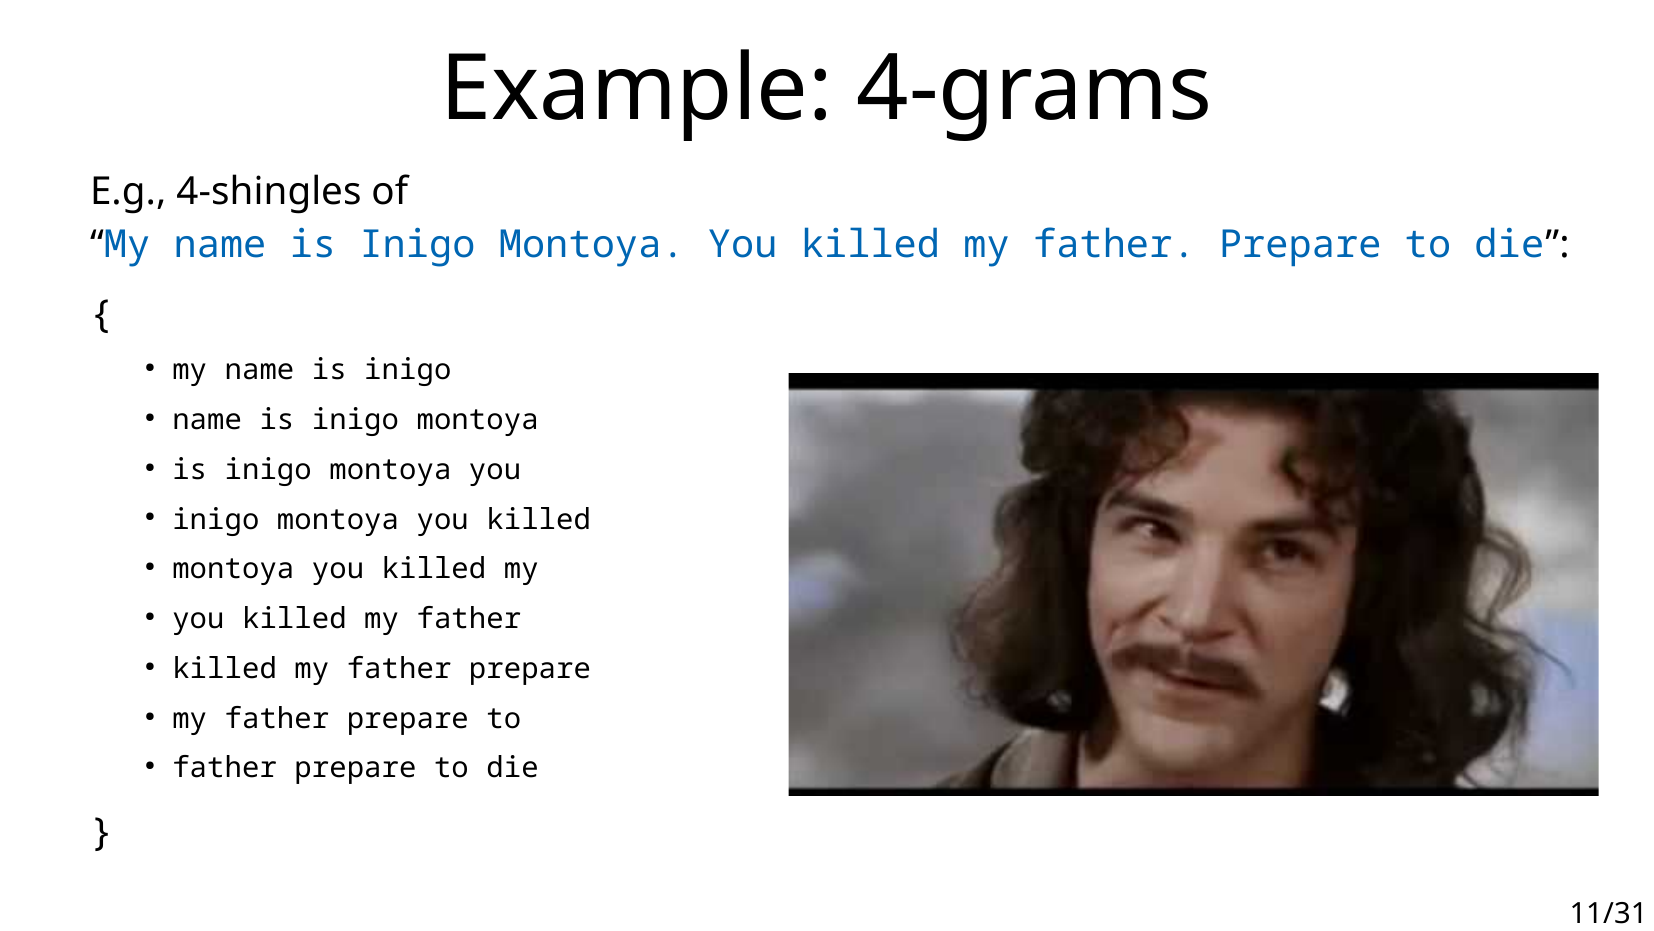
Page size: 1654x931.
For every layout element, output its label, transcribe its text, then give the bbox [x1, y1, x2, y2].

list E.g., 4-shingles of “My name is Inigo Montoya. You killed my father. Prepare to die”: { my name is inigo name is inigo montoya is inigo montoya you inigo montoya you killed montoya you killed my you killed my father killed my father prepare my father prepare to father prepare to die } [48, 162, 1571, 912]
title Example: 4-grams [82, 19, 1571, 149]
picture [788, 373, 1599, 796]
